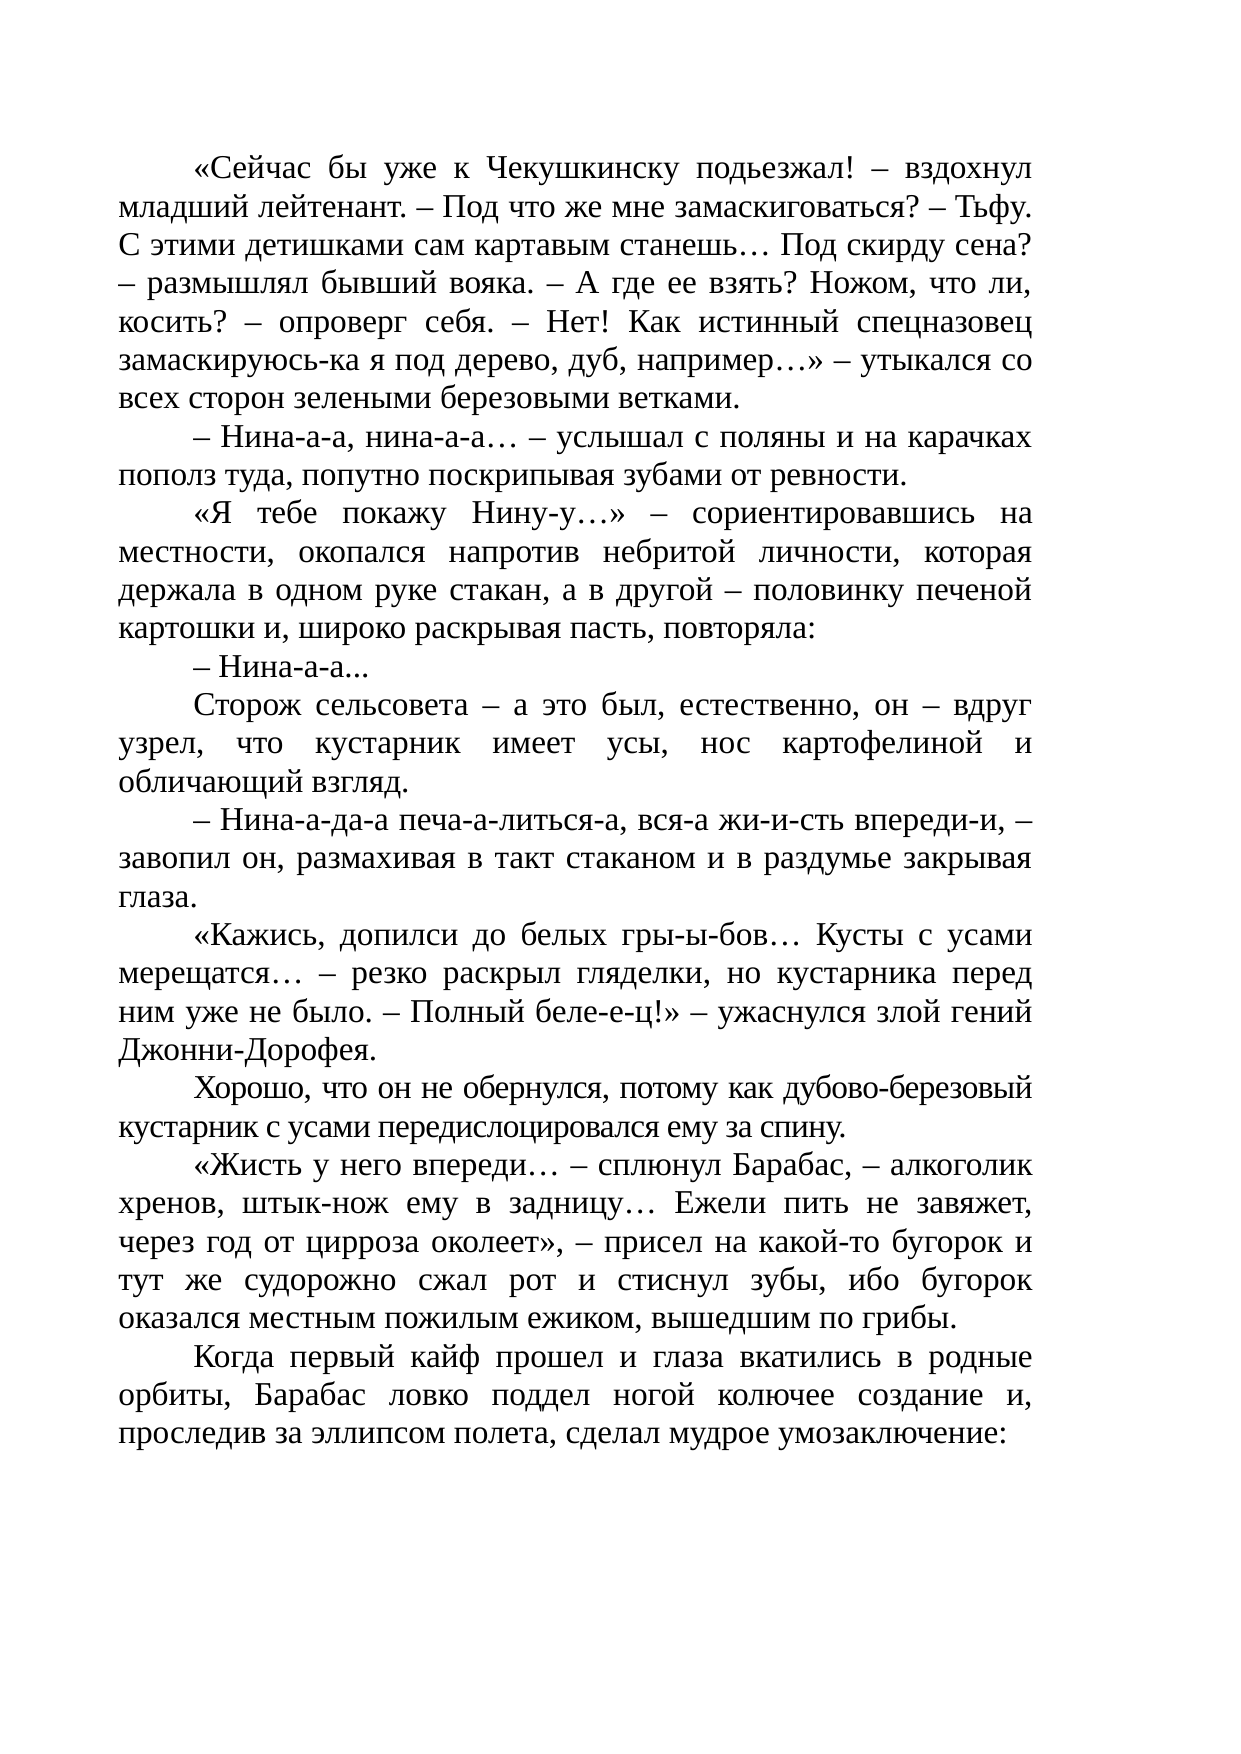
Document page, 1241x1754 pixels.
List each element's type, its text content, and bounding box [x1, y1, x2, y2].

subtitle Когда первый кайф прошел и глаза вкатились в родные орбиты, Барабас ловко поддел ногой колючее создание и, проследив за эллипсом полета, сделал мудрое умозаключение: [118, 1336, 1033, 1451]
subtitle «Я тебе покажу Нину-у…» – сориентировавшись на местности, окопался напротив небритой личности, которая держала в одном руке стакан, а в другой – половинку печеной картошки и, широко раскрывая пасть, повторяла: [118, 493, 1033, 646]
subtitle «Кажись, допилси до белых гры-ы-бов… Кусты с усами мерещатся… – резко раскрыл гляделки, но кустарника перед ним уже не было. – Полный беле-е-ц!» – ужаснулся злой гений Джонни-Дорофея. [118, 914, 1033, 1068]
subtitle «Жисть у него впереди… – сплюнул Барабас, – алкоголик хренов, штык-нож ему в задницу… Ежели пить не завяжет, через год от цирроза околеет», – присел на какой-то бугорок и тут же судорожно сжал рот и стиснул зубы, ибо бугорок оказался местным пожилым ежиком, вышедшим по грибы. [118, 1144, 1033, 1336]
subtitle – Нина-а-а... [118, 646, 1033, 684]
subtitle – Нина-а-да-а печа-а-литься-а, вся-а жи-и-сть впереди-и, – завопил он, размахивая в такт стаканом и в раздумье закрывая глаза. [118, 799, 1033, 914]
subtitle Сторож сельсовета – а это был, естественно, он – вдруг узрел, что кустарник имеет усы, нос картофелиной и обличающий взгляд. [118, 684, 1033, 799]
subtitle «Сейчас бы уже к Чекушкинску подьезжал! – вздохнул младший лейтенант. – Под что же мне замаскиговаться? – Тьфy. С этими детишками сам картавым станешь… Под скирду сена? – размышлял бывший вояка. – А где ее взять? Ножом, что ли, косить? – опроверг себя. – Нет! Как истинный спецназовец замаскируюсь-ка я под дерево, дуб, например…» – утыкался со всех сторон зелеными березовыми ветками. [118, 148, 1033, 416]
subtitle – Нина-а-а, нина-а-а… – услышал с поляны и на карачках пополз туда, попутно поскрипывая зубами от ревности. [118, 416, 1033, 493]
subtitle Хорошо, что он не обернулся, потому как дубово-березовый кустарник с усами передислоцировался ему за спину. [118, 1068, 1033, 1144]
